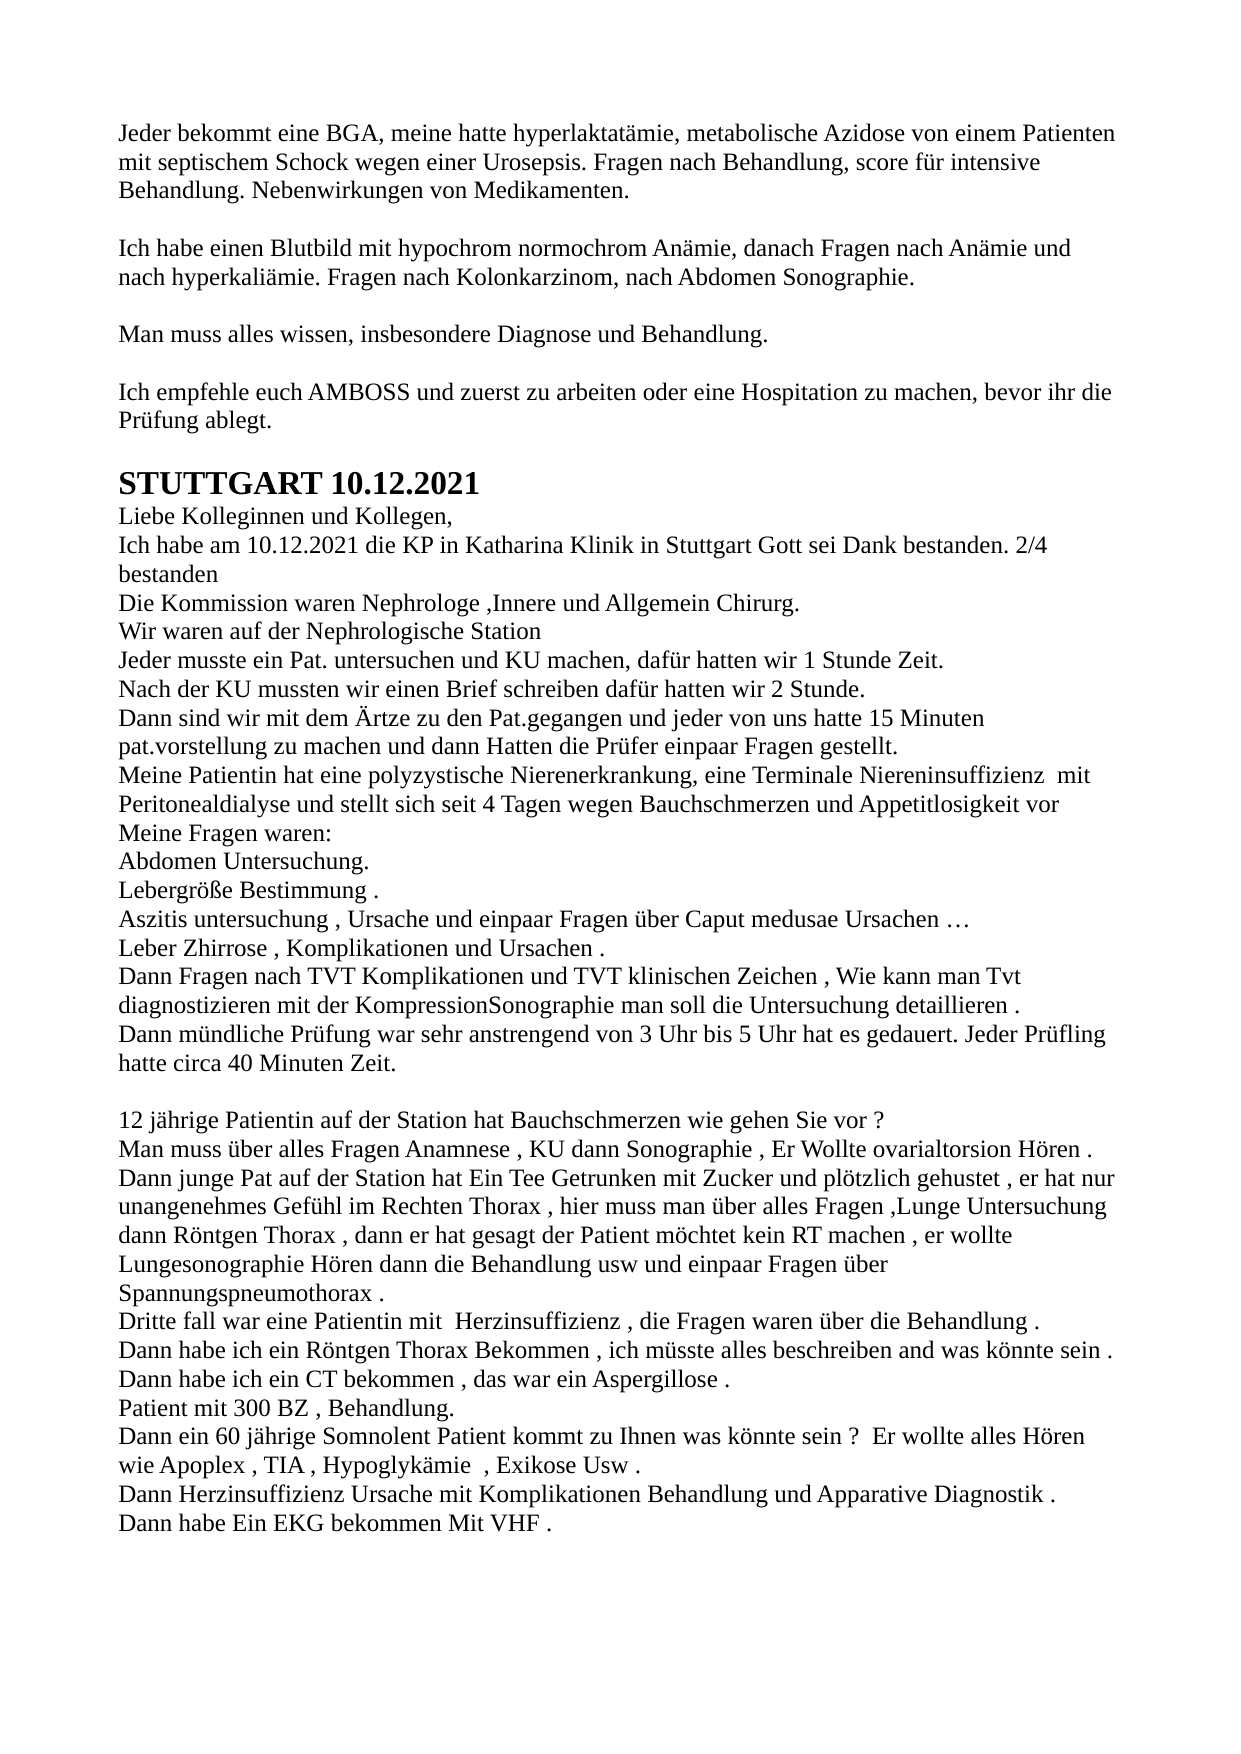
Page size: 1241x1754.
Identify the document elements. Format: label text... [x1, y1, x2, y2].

text STUTTGART 10.12.2021 [118, 463, 1122, 501]
text Ich habe am 10.12.2021 die KP in Katharina Klinik in Stuttgart Gott sei Dank bestanden. 2/4 bestanden [118, 530, 1122, 588]
text Ich habe einen Blutbild mit hypochrom normochrom Anämie, danach Fragen nach Anämie und nach hyperkaliämie. Fragen nach Kolonkarzinom, nach Abdomen Sonographie. [118, 233, 1122, 291]
text Dann Herzinsuffizienz Ursache mit Komplikationen Behandlung und Apparative Diagnostik . [118, 1479, 1122, 1508]
text Abdomen Untersuchung. [118, 846, 1122, 875]
text Lebergröße Bestimmung . [118, 875, 1122, 904]
text Jeder bekommt eine BGA, meine hatte hyperlaktatämie, metabolische Azidose von einem Patienten mit septischem Schock wegen einer Urosepsis. Fragen nach Behandlung, score für intensive Behandlung. Nebenwirkungen von Medikamenten. [118, 118, 1122, 204]
text Die Kommission waren Nephrologe ,Innere und Allgemein Chirurg. [118, 588, 1122, 616]
text Dann junge Pat auf der Station hat Ein Tee Getrunken mit Zucker und plötzlich gehustet , er hat nur unangenehmes Gefühl im Rechten Thorax , hier muss man über alles Fragen ,Lunge Untersuchung dann Röntgen Thorax , dann er hat gesagt der Patient möchtet kein RT machen , er wollte Lungesonographie Hören dann die Behandlung usw und einpaar Fragen über Spannungspneumothorax . [118, 1163, 1122, 1306]
text Nach der KU mussten wir einen Brief schreiben dafür hatten wir 2 Stunde. [118, 674, 1122, 703]
text Dann sind wir mit dem Ärtze zu den Pat.gegangen und jeder von uns hatte 15 Minuten pat.vorstellung zu machen und dann Hatten die Prüfer einpaar Fragen gestellt. [118, 703, 1122, 760]
text Meine Fragen waren: [118, 818, 1122, 846]
text Meine Patientin hat eine polyzystische Nierenerkrankung, eine Terminale Niereninsuffizienz mit Peritonealdialyse und stellt sich seit 4 Tagen wegen Bauchschmerzen und Appetitlosigkeit vor [118, 760, 1122, 818]
text Patient mit 300 BZ , Behandlung. [118, 1393, 1122, 1421]
text Wir waren auf der Nephrologische Station [118, 616, 1122, 645]
text Dann Fragen nach TVT Komplikationen und TVT klinischen Zeichen , Wie kann man Tvt diagnostizieren mit der KompressionSonographie man soll die Untersuchung detaillieren . [118, 961, 1122, 1019]
text Liebe Kolleginnen und Kollegen, [118, 501, 1122, 530]
text Dritte fall war eine Patientin mit Herzinsuffizienz , die Fragen waren über die Behandlung . [118, 1306, 1122, 1335]
text Dann habe ich ein Röntgen Thorax Bekommen , ich müsste alles beschreiben and was könnte sein . Dann habe ich ein CT bekommen , das war ein Aspergillose . [118, 1335, 1122, 1393]
text 12 jährige Patientin auf der Station hat Bauchschmerzen wie gehen Sie vor ? [118, 1105, 1122, 1134]
text Dann habe Ein EKG bekommen Mit VHF . [118, 1508, 1122, 1536]
text Aszitis untersuchung , Ursache und einpaar Fragen über Caput medusae Ursachen … [118, 904, 1122, 933]
text Dann ein 60 jährige Somnolent Patient kommt zu Ihnen was könnte sein ? Er wollte alles Hören wie Apoplex , TIA , Hypoglykämie , Exikose Usw . [118, 1421, 1122, 1479]
text Leber Zhirrose , Komplikationen und Ursachen . [118, 933, 1122, 961]
text Man muss alles wissen, insbesondere Diagnose und Behandlung. [118, 319, 1122, 348]
text Jeder musste ein Pat. untersuchen und KU machen, dafür hatten wir 1 Stunde Zeit. [118, 645, 1122, 674]
text Man muss über alles Fragen Anamnese , KU dann Sonographie , Er Wollte ovarialtorsion Hören . [118, 1134, 1122, 1163]
text Dann mündliche Prüfung war sehr anstrengend von 3 Uhr bis 5 Uhr hat es gedauert. Jeder Prüfling hatte circa 40 Minuten Zeit. [118, 1019, 1122, 1076]
text Ich empfehle euch AMBOSS und zuerst zu arbeiten oder eine Hospitation zu machen, bevor ihr die Prüfung ablegt. [118, 377, 1122, 434]
